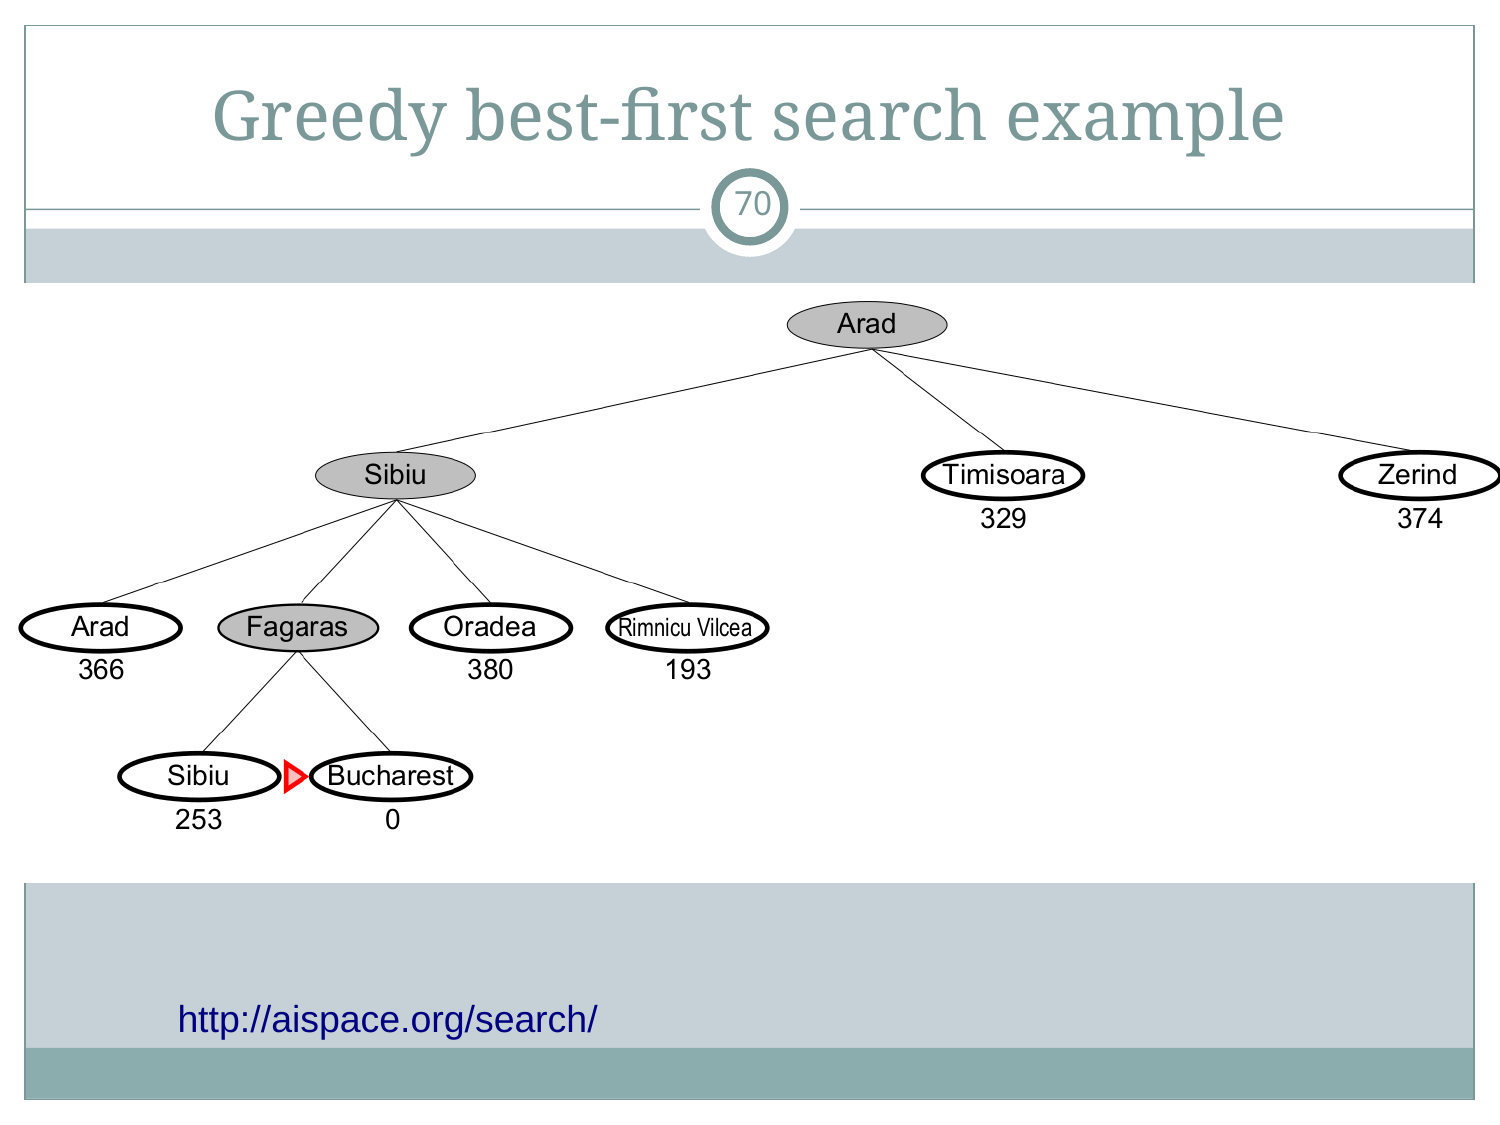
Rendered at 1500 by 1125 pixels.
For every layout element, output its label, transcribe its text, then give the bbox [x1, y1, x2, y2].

slide_number [715, 168, 791, 241]
title Greedy best-first search example [49, 37, 1450, 162]
text_box http://aispace.org/search/ [162, 987, 1313, 1049]
picture [3, 283, 1500, 883]
